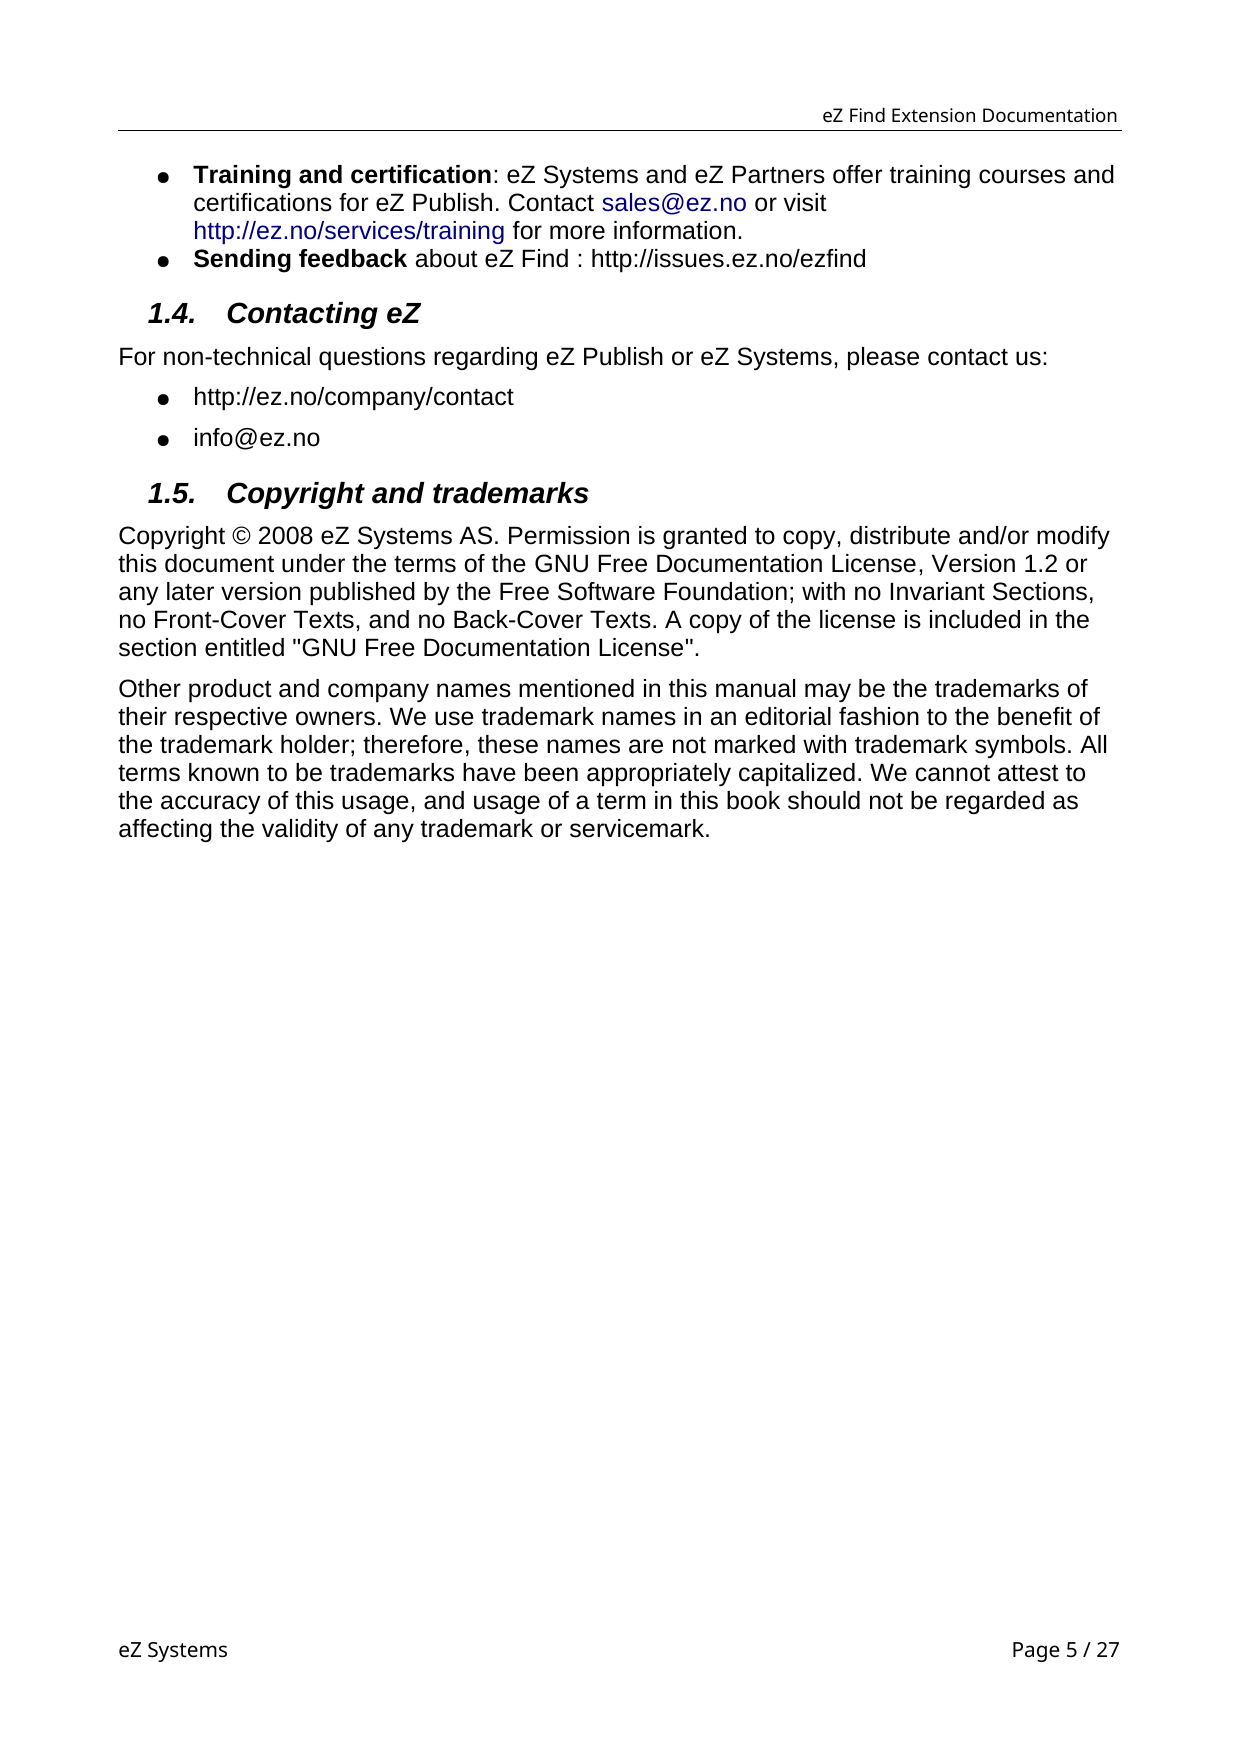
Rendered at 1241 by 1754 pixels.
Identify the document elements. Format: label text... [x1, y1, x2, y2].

text Other product and company names mentioned in this manual may be the trademarks of their respective owners. We use trademark names in an editorial fashion to the benefit of the trademark holder; therefore, these names are not marked with trademark symbols. All terms known to be trademarks have been appropriately capitalized. We cannot attest to the accuracy of this usage, and usage of a term in this book should not be regarded as affecting the validity of any trademark or servicemark. [118, 674, 1122, 843]
text For non-technical questions regarding eZ Publish or eZ Systems, please contact us: [118, 343, 1122, 371]
list Sending feedback about eZ Find : http://issues.ez.no/ezfind [156, 244, 1122, 272]
text Copyright © 2008 eZ Systems AS. Permission is granted to copy, distribute and/or modify this document under the terms of the GNU Free Documentation License, Version 1.2 or any later version published by the Free Software Foundation; with no Invariant Sections, no Front-Cover Texts, and no Back-Cover Texts. A copy of the license is included in the section entitled "GNU Free Documentation License". [118, 522, 1122, 662]
subtitle Copyright and trademarks [148, 477, 1122, 509]
subtitle Contacting eZ [148, 297, 1122, 330]
list http://ez.no/company/contact [156, 383, 1122, 411]
list Training and certification: eZ Systems and eZ Partners offer training courses and certifications for eZ Publish. Contact sales@ez.no or visit http://ez.no/services/training for more information. [156, 160, 1122, 244]
list info@ez.no [156, 424, 1122, 452]
